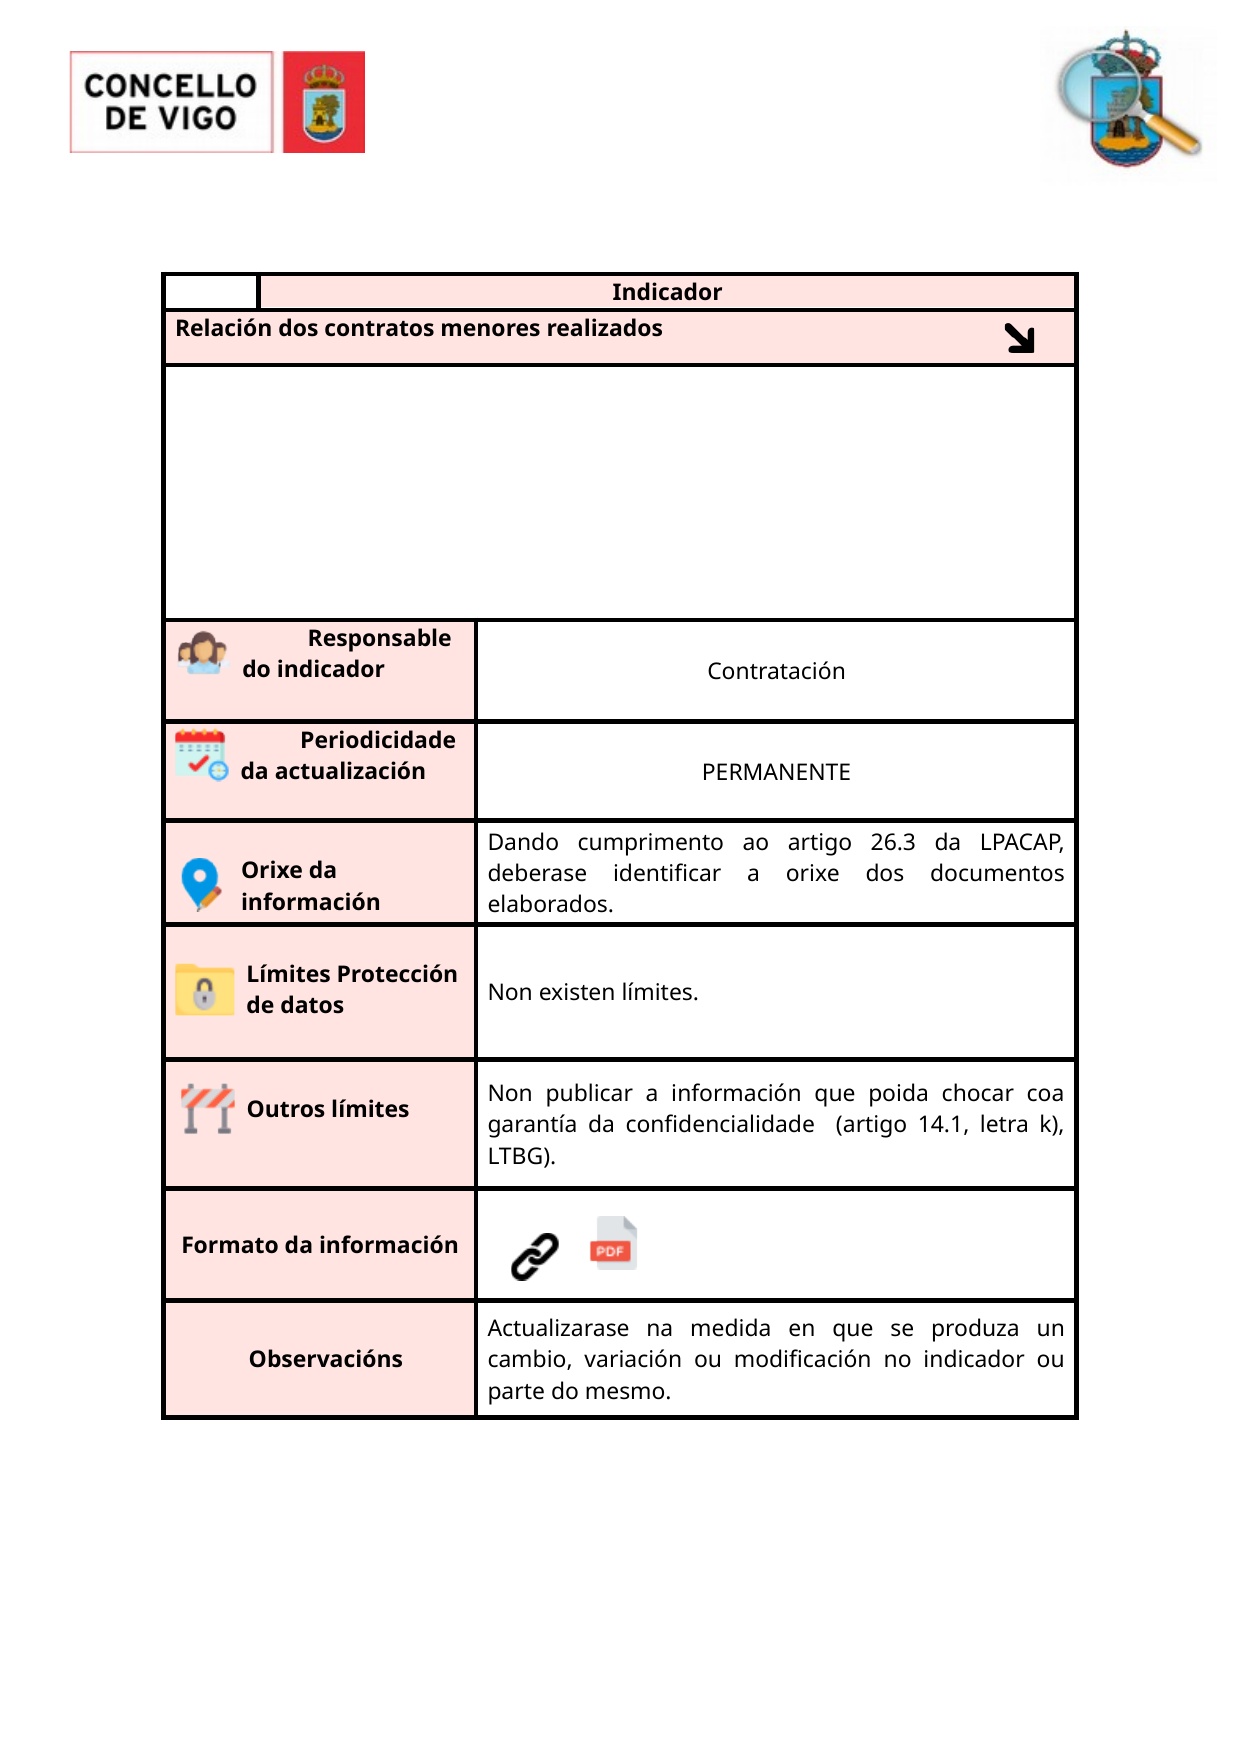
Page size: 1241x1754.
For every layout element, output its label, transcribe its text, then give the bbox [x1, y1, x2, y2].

table_cell Non publicar a información que poida chocar coa garantía da confidencialidade (artigo 14.1, letra k), LTBG). [478, 1062, 1074, 1186]
picture [69, 51, 365, 153]
picture [175, 858, 229, 912]
table_cell Orixe da información [166, 823, 474, 922]
picture [193, 870, 207, 882]
table_cell Observacións [166, 1303, 474, 1415]
picture [1040, 26, 1218, 186]
picture [1004, 323, 1035, 353]
table_header [166, 276, 256, 307]
table_cell Formato da información [166, 1191, 474, 1298]
table_cell Límites Protección de datos [166, 927, 474, 1057]
table_cell Periodicidade da actualización [166, 724, 474, 818]
table_cell Contratación [478, 622, 1074, 719]
picture [511, 1233, 559, 1281]
table_cell Dando cumprimento ao artigo 26.3 da LPACAP, deberase identificar a orixe dos documentos elaborados. [478, 823, 1074, 922]
picture [177, 626, 231, 680]
table_cell PERMANENTE [478, 724, 1074, 818]
table_cell Outros límites [166, 1062, 474, 1186]
table_header Indicador [261, 276, 1074, 307]
table_cell [478, 1191, 1074, 1298]
picture [175, 728, 229, 782]
table_cell Relación dos contratos menores realizados [166, 312, 1074, 363]
table_cell Actualizarase na medida en que se produza un cambio, variación ou modificación no indicador ou parte do mesmo. [478, 1303, 1074, 1415]
picture [175, 960, 235, 1020]
picture [587, 1216, 641, 1270]
table_cell Non existen límites. [478, 927, 1074, 1057]
table_cell Responsable do indicador [166, 622, 474, 719]
picture [181, 1082, 235, 1136]
table_cell [166, 367, 1074, 617]
